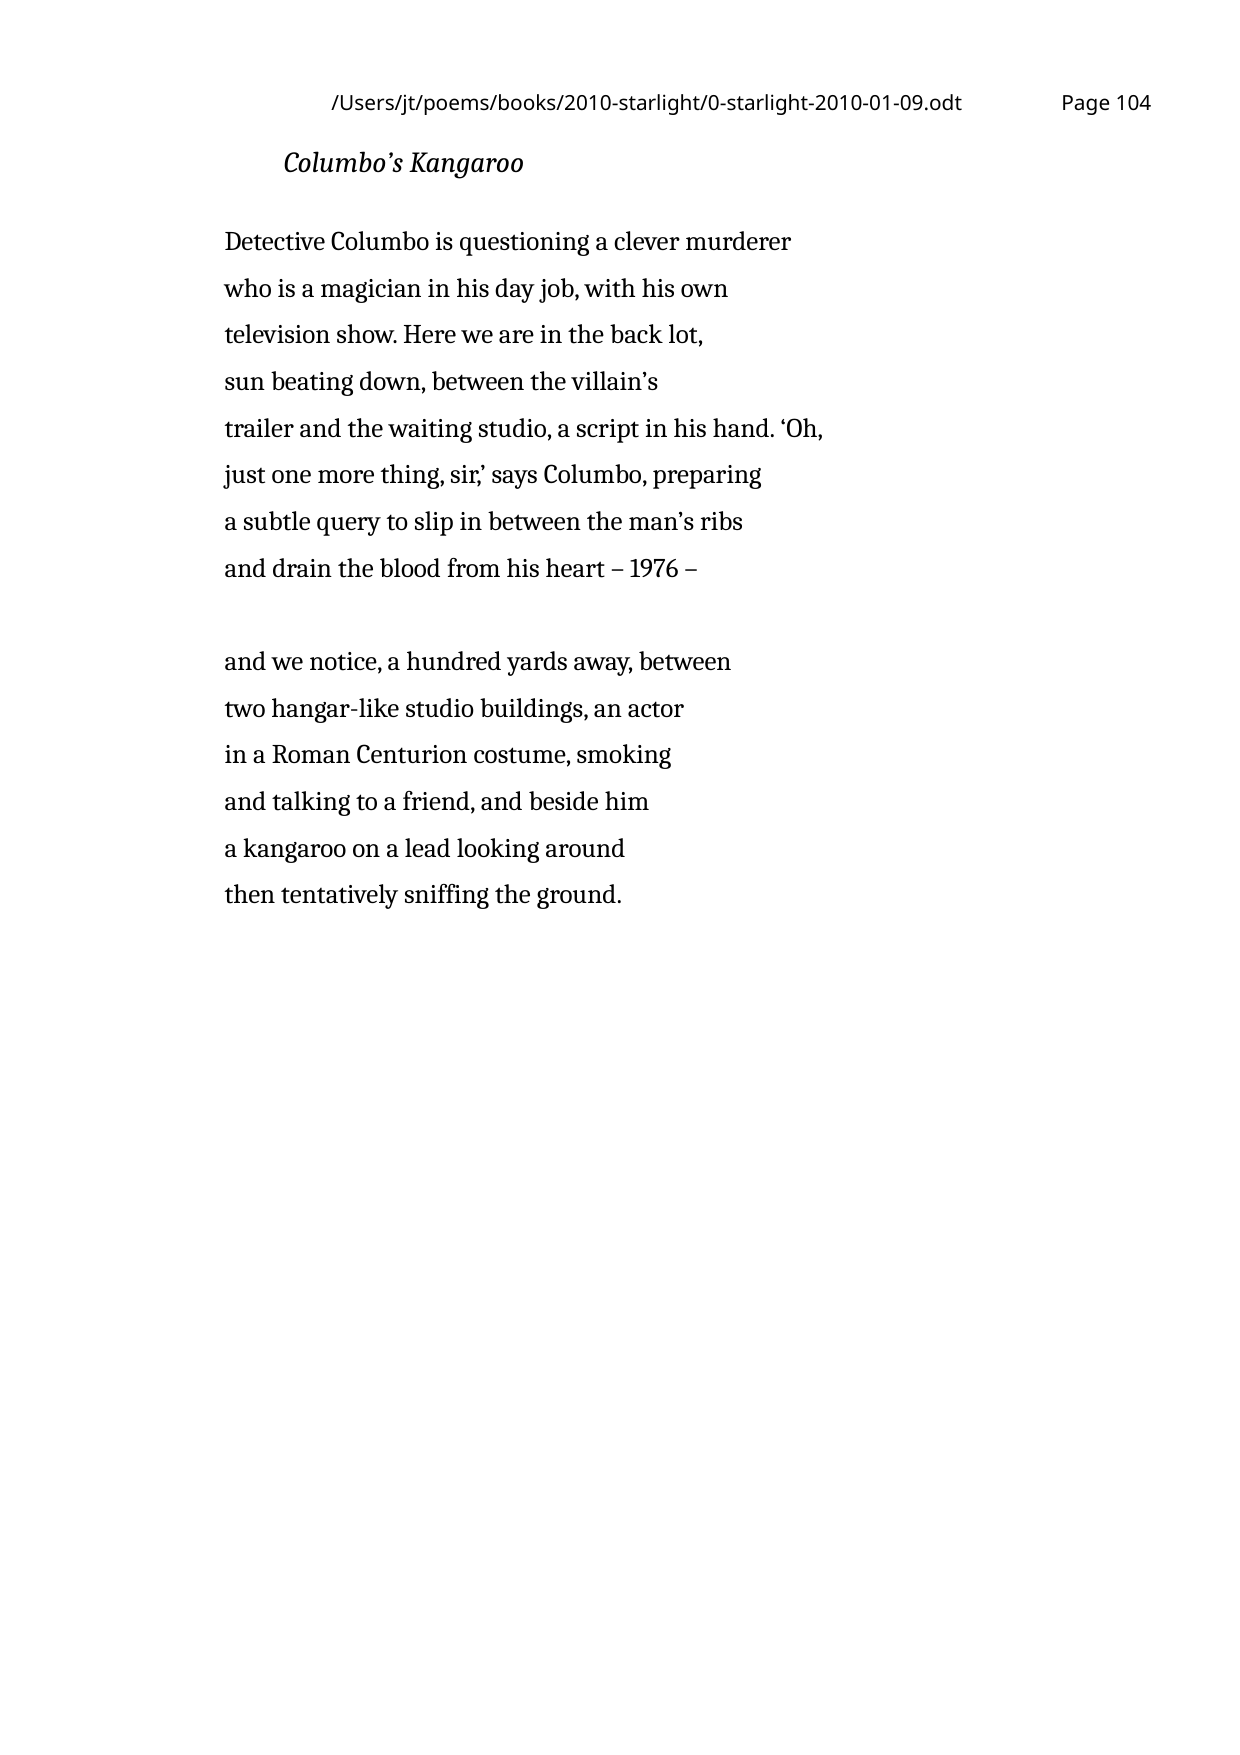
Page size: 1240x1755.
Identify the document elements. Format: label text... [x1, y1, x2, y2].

text in a Roman Centurion costume, smoking [224, 739, 1151, 771]
text who is a magician in his day job, with his own [224, 273, 1151, 304]
text sun beating down, between the villain’s [224, 366, 1151, 397]
text then tentatively sniffing the ground. [224, 879, 1151, 911]
text a subtle query to slip in between the man’s ribs [224, 506, 1151, 537]
text television show. Here we are in the back lot, [224, 319, 1151, 351]
title Columbo’s Kangaroo [283, 146, 1062, 180]
text Detective Columbo is questioning a clever murderer [224, 226, 1151, 257]
text two hangar-like studio buildings, an actor [224, 693, 1151, 724]
text a kangaroo on a lead looking around [224, 833, 1151, 864]
text just one more thing, sir,’ says Columbo, preparing [224, 459, 1151, 491]
text and talking to a friend, and beside him [224, 786, 1151, 817]
text trailer and the waiting studio, a script in his hand. ‘Oh, [224, 413, 1151, 444]
text and we notice, a hundred yards away, between [224, 646, 1151, 677]
text and drain the blood from his heart – 1976 – [224, 553, 1151, 584]
